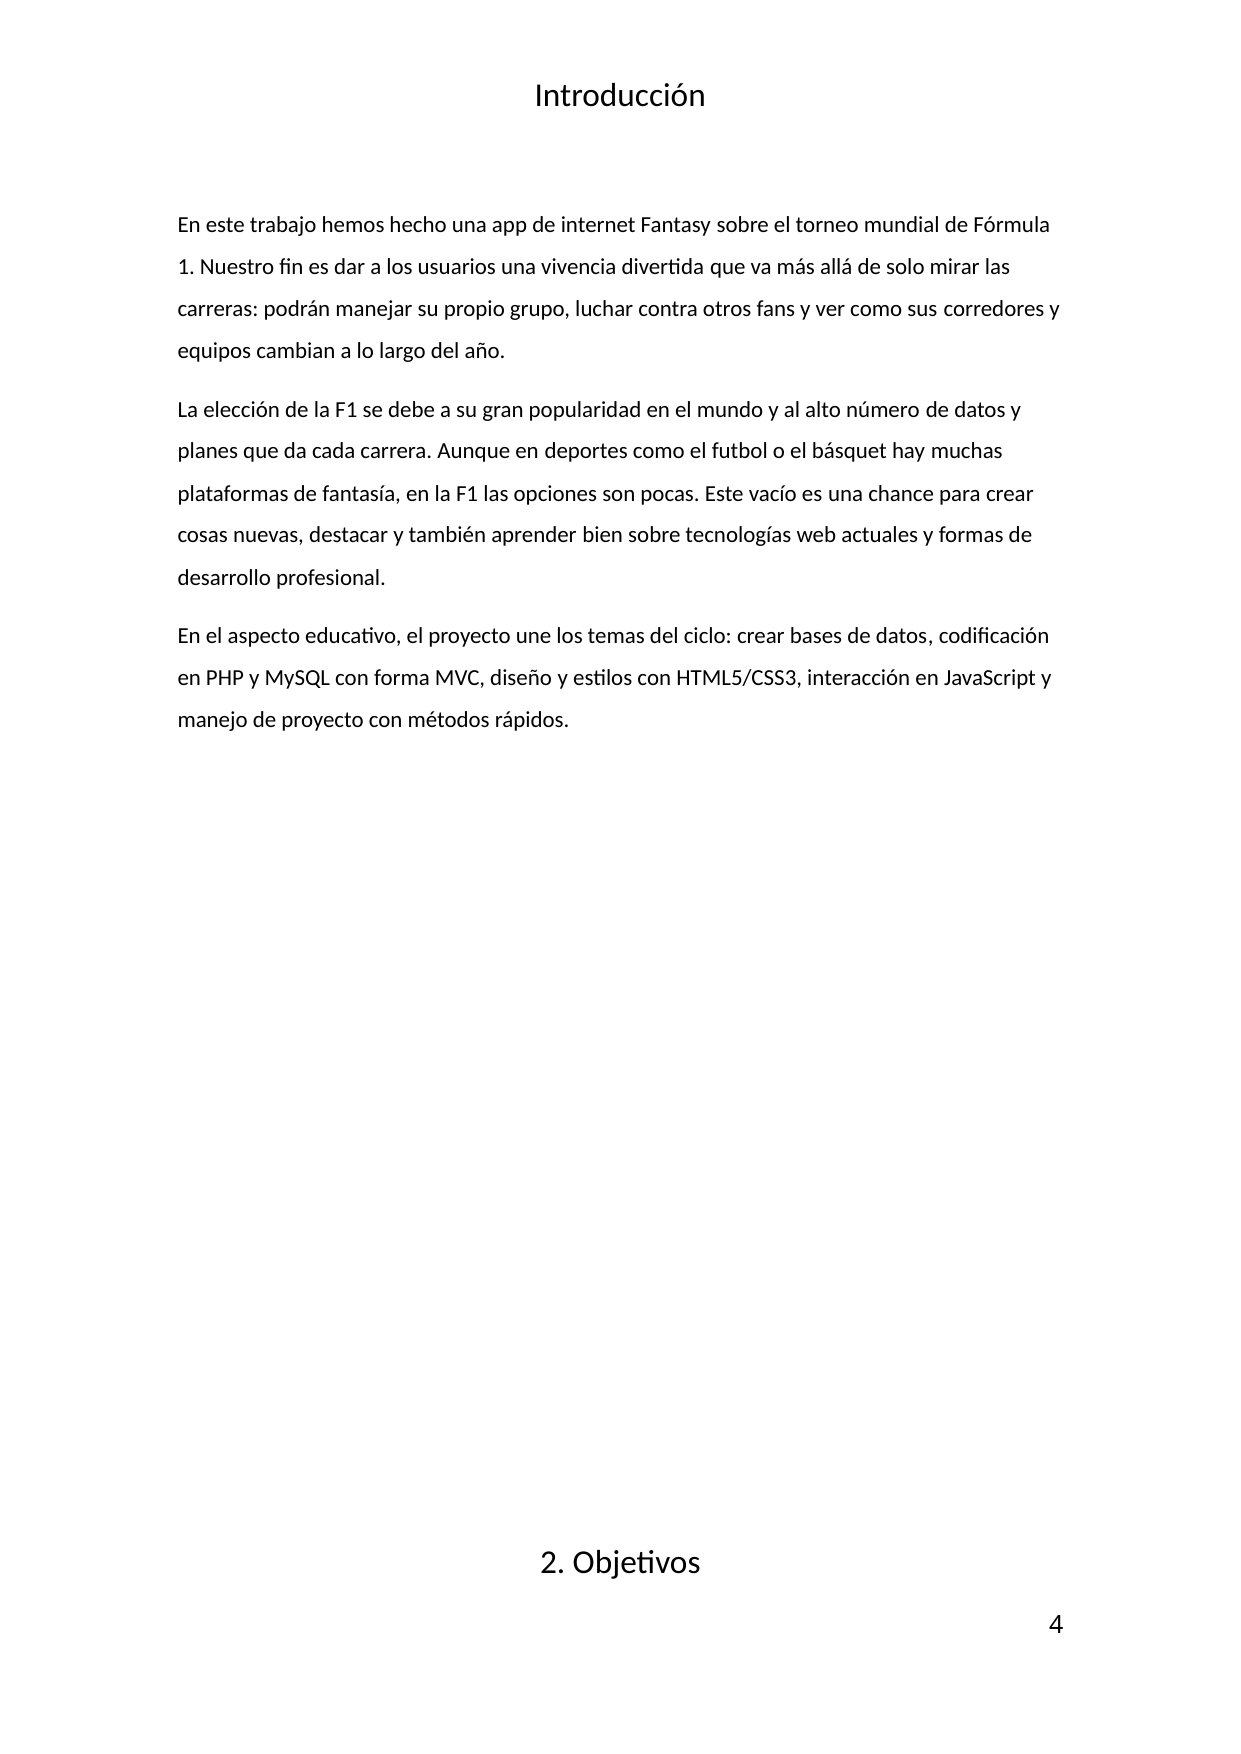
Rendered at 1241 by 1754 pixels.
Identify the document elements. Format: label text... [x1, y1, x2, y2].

text En este trabajo hemos hecho una app de internet Fantasy ͏sobre el torneo mundial de Fórmula 1. Nuestro fin es dar a los usuarios una vivencia divertida ͏que va más allá de solo mirar las carreras: podrán manejar su propio grupo, luchar contra otros fans y ver como sus ͏corredores y equipos cambian a lo largo del año. [177, 210, 1063, 364]
text La elección de ͏la F1͏ se debe a su gran popularidad en el mundo y al alto número ͏de datos y planes que da cada carrera. Aunque en͏ deportes como el futbol o el básquet hay͏ muchas plataformas de͏ fantasía, en la F1 las opciones son pocas. Este vacío es ͏una chance para͏ crear cosas nuevas, destacar y también aprender ͏bien sobre tecnologías web actuales y formas de desarrollo profesional. [177, 395, 1063, 591]
text En el aspecto edu͏cat͏i͏vo, el proyecto une los temas del ciclo: crear bases de datos͏, codificación en PHP y MySQL con forma MVC, diseño ͏y estilos con ͏HT͏ML5/CS͏S3, interacción en JavaScript y manejo de proyecto con métodos rápidos. [177, 621, 1063, 733]
text 2. Objetivos [177, 1541, 1063, 1582]
subtitle Introducción [177, 74, 1063, 114]
